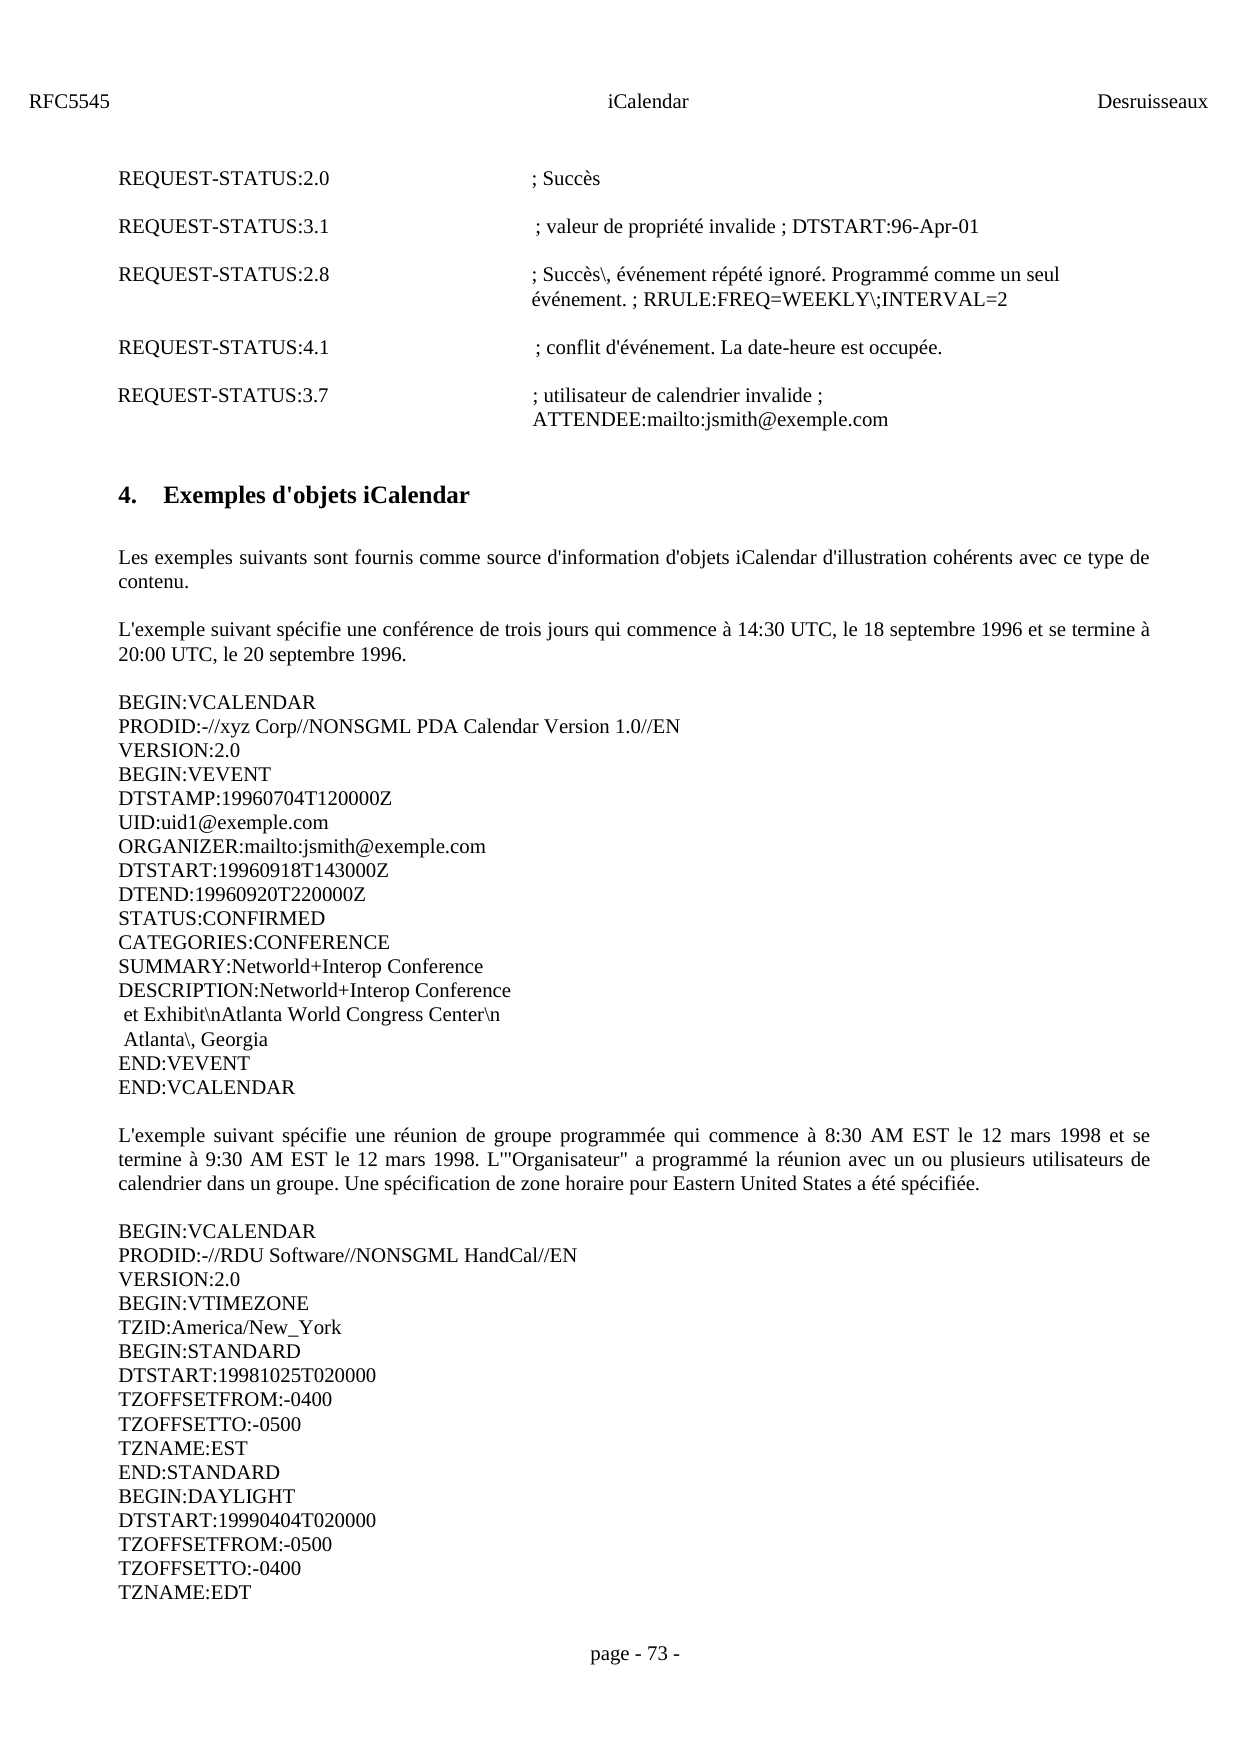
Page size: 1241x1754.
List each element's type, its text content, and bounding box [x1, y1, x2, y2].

text TZNAME:EDT [118, 1580, 1152, 1604]
text VERSION:2.0 [118, 1267, 1152, 1291]
text DTSTAMP:19960704T120000Z [118, 786, 1152, 810]
text Atlanta\, Georgia [118, 1026, 1152, 1051]
text TZOFFSETFROM:-0500 [118, 1532, 1152, 1556]
text TZNAME:EST [118, 1436, 1152, 1459]
text BEGIN:VTIMEZONE [118, 1291, 1152, 1315]
text Les exemples suivants sont fournis comme source d'information d'objets iCalendar d'illustration cohérents avec ce type de contenu. [118, 545, 1152, 593]
text END:VCALENDAR [118, 1074, 1152, 1099]
text et Exhibit\nAtlanta World Congress Center\n [118, 1002, 1152, 1026]
text REQUEST-STATUS:2.0 ; Succès [118, 166, 1152, 190]
text BEGIN:DAYLIGHT [118, 1484, 1152, 1508]
text TZOFFSETTO:-0400 [118, 1556, 1152, 1580]
text BEGIN:VCALENDAR [118, 689, 1152, 714]
text SUMMARY:Networld+Interop Conference [118, 954, 1152, 978]
text REQUEST-STATUS:4.1 ; conflit d'événement. La date-heure est occupée. [118, 334, 1152, 359]
text UID:uid1@exemple.com [118, 810, 1152, 834]
text PRODID:-//xyz Corp//NONSGML PDA Calendar Version 1.0//EN [118, 714, 1152, 738]
text END:STANDARD [118, 1459, 1152, 1484]
subtitle 4. Exemples d'objets iCalendar [118, 480, 1152, 509]
text REQUEST-STATUS:3.1 ; valeur de propriété invalide ; DTSTART:96-Apr-01 [118, 214, 1152, 238]
text TZID:America/New_York [118, 1315, 1152, 1339]
text DTSTART:19990404T020000 [118, 1508, 1152, 1532]
text REQUEST-STATUS:2.8 ; Succès\, événement répété ignoré. Programmé comme un seul événement. ; RRULE:FREQ=WEEKLY\;INTERVAL=2 [118, 262, 1152, 311]
text DTSTART:19960918T143000Z [118, 858, 1152, 882]
text TZOFFSETTO:-0500 [118, 1411, 1152, 1436]
text END:VEVENT [118, 1051, 1152, 1074]
text TZOFFSETFROM:-0400 [118, 1387, 1152, 1411]
text L'exemple suivant spécifie une réunion de groupe programmée qui commence à 8:30 AM EST le 12 mars 1998 et se termine à 9:30 AM EST le 12 mars 1998. L'"Organisateur" a programmé la réunion avec un ou plusieurs utilisateurs de calendrier dans un groupe. Une spécification de zone horaire pour Eastern United States a été spécifiée. [118, 1123, 1152, 1195]
text CATEGORIES:CONFERENCE [118, 930, 1152, 954]
text STATUS:CONFIRMED [118, 906, 1152, 930]
text ORGANIZER:mailto:jsmith@exemple.com [118, 834, 1152, 858]
text PRODID:-//RDU Software//NONSGML HandCal//EN [118, 1243, 1152, 1267]
text L'exemple suivant spécifie une conférence de trois jours qui commence à 14:30 UTC, le 18 septembre 1996 et se termine à 20:00 UTC, le 20 septembre 1996. [118, 617, 1152, 666]
text BEGIN:STANDARD [118, 1339, 1152, 1363]
text BEGIN:VEVENT [118, 762, 1152, 786]
text VERSION:2.0 [118, 738, 1152, 762]
text DTEND:19960920T220000Z [118, 882, 1152, 906]
text BEGIN:VCALENDAR [118, 1219, 1152, 1243]
text DESCRIPTION:Networld+Interop Conference [118, 978, 1152, 1002]
text REQUEST-STATUS:3.7 ; utilisateur de calendrier invalide ; ATTENDEE:mailto:jsmith@exemple.com [117, 383, 1152, 431]
text DTSTART:19981025T020000 [118, 1363, 1152, 1387]
